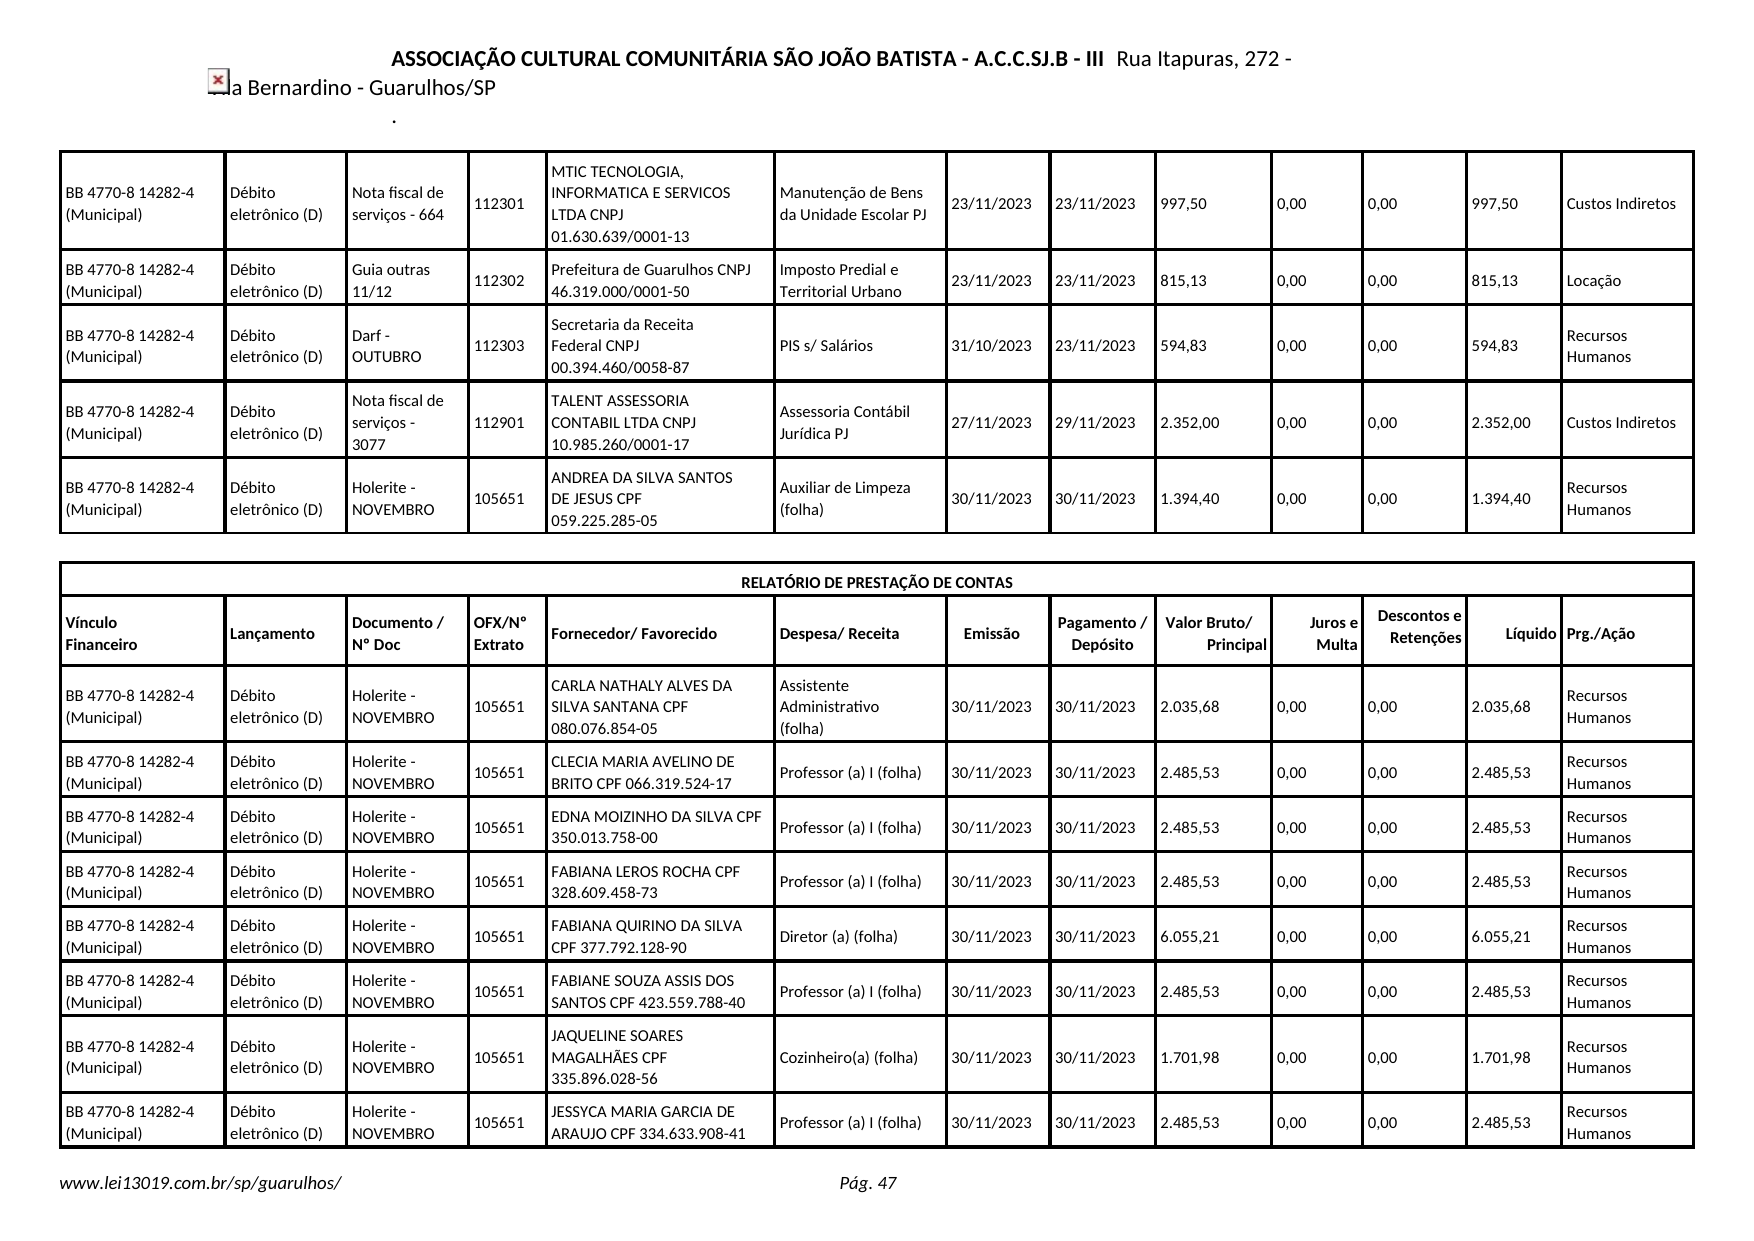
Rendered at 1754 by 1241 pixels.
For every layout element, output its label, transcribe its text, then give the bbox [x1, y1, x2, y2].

table_cell 30/11/2023 [1052, 459, 1154, 532]
table_cell 0,00 [1273, 667, 1361, 740]
table_cell CARLA NATHALY ALVES DA SILVA SANTANA CPF 080.076.854-05 [548, 667, 773, 740]
table_cell 105651 [470, 743, 545, 795]
table_cell 0,00 [1273, 306, 1361, 379]
table_cell BB 4770-8 14282-4 (Municipal) [62, 1094, 223, 1145]
table_cell 1.701,98 [1157, 1017, 1270, 1091]
table_cell BB 4770-8 14282-4 (Municipal) [62, 963, 223, 1014]
table_cell Prg./Ação [1563, 597, 1692, 664]
table_cell Débito eletrônico (D) [227, 853, 345, 904]
table_cell CLECIA MARIA AVELINO DE BRITO CPF 066.319.524-17 [548, 743, 773, 795]
table_cell Custos Indiretos [1563, 383, 1692, 456]
table_cell Recursos Humanos [1563, 743, 1692, 795]
table_cell 2.035,68 [1157, 667, 1270, 740]
table_cell 105651 [470, 667, 545, 740]
table_cell Valor Bruto/ Principal [1157, 597, 1270, 664]
table_cell Nota fiscal de serviços - 3077 [348, 383, 467, 456]
table_cell Despesa/ Receita [776, 597, 945, 664]
table_cell Holerite - NOVEMBRO [348, 1017, 467, 1091]
table_cell 0,00 [1364, 798, 1465, 850]
table_cell 2.352,00 [1157, 383, 1270, 456]
table_cell 815,13 [1157, 251, 1270, 303]
table_cell Débito eletrônico (D) [227, 1094, 345, 1145]
table_cell 23/11/2023 [948, 251, 1048, 303]
table_cell 0,00 [1364, 963, 1465, 1014]
table_cell 30/11/2023 [948, 1094, 1048, 1145]
table_cell Professor (a) I (folha) [776, 798, 945, 850]
table_cell 0,00 [1364, 1017, 1465, 1091]
table_cell Prefeitura de Guarulhos CNPJ 46.319.000/0001-50 [548, 251, 773, 303]
table_cell Lançamento [227, 597, 345, 664]
table_cell 0,00 [1273, 743, 1361, 795]
table_cell 105651 [470, 853, 545, 904]
table_cell 0,00 [1364, 383, 1465, 456]
table_cell JESSYCA MARIA GARCIA DE ARAUJO CPF 334.633.908-41 [548, 1094, 773, 1145]
table_cell Líquido [1468, 597, 1560, 664]
table_cell 0,00 [1273, 459, 1361, 532]
table_cell Assessoria Contábil Jurídica PJ [776, 383, 945, 456]
table_cell 2.485,53 [1157, 798, 1270, 850]
table_cell 0,00 [1364, 306, 1465, 379]
table_cell Documento / Nº Doc [348, 597, 467, 664]
table_cell FABIANE SOUZA ASSIS DOS SANTOS CPF 423.559.788-40 [548, 963, 773, 1014]
table_cell 30/11/2023 [1052, 1017, 1154, 1091]
table_cell Débito eletrônico (D) [227, 383, 345, 456]
table_cell 2.485,53 [1468, 853, 1560, 904]
table_cell TALENT ASSESSORIA CONTABIL LTDA CNPJ 10.985.260/0001-17 [548, 383, 773, 456]
table_cell 0,00 [1273, 153, 1361, 248]
table_cell 815,13 [1468, 251, 1560, 303]
table_cell Secretaria da Receita Federal CNPJ 00.394.460/0058-87 [548, 306, 773, 379]
table_cell 0,00 [1364, 459, 1465, 532]
table_cell Nota fiscal de serviços - 664 [348, 153, 467, 248]
table_cell Holerite - NOVEMBRO [348, 1094, 467, 1145]
table_cell 1.394,40 [1157, 459, 1270, 532]
table_cell Vínculo Financeiro [62, 597, 223, 664]
table_cell 105651 [470, 908, 545, 959]
table_cell 0,00 [1273, 963, 1361, 1014]
table_cell Recursos Humanos [1563, 459, 1692, 532]
table_cell BB 4770-8 14282-4 (Municipal) [62, 459, 223, 532]
table_cell 30/11/2023 [1052, 667, 1154, 740]
table_cell 112303 [470, 306, 545, 379]
table_cell Auxiliar de Limpeza (folha) [776, 459, 945, 532]
table_cell 2.485,53 [1157, 743, 1270, 795]
table_cell Custos Indiretos [1563, 153, 1692, 248]
table_cell 0,00 [1364, 251, 1465, 303]
table_cell Recursos Humanos [1563, 667, 1692, 740]
table_cell Professor (a) I (folha) [776, 963, 945, 1014]
table_cell 105651 [470, 798, 545, 850]
table_cell 2.035,68 [1468, 667, 1560, 740]
table_cell BB 4770-8 14282-4 (Municipal) [62, 853, 223, 904]
table_cell ANDREA DA SILVA SANTOS DE JESUS CPF 059.225.285-05 [548, 459, 773, 532]
table_cell 30/11/2023 [948, 459, 1048, 532]
table_cell 1.701,98 [1468, 1017, 1560, 1091]
table_cell 0,00 [1364, 743, 1465, 795]
table_cell Recursos Humanos [1563, 1017, 1692, 1091]
table_cell 30/11/2023 [1052, 963, 1154, 1014]
table_cell BB 4770-8 14282-4 (Municipal) [62, 798, 223, 850]
table_cell Recursos Humanos [1563, 798, 1692, 850]
table_cell Holerite - NOVEMBRO [348, 798, 467, 850]
table_cell Débito eletrônico (D) [227, 306, 345, 379]
table_cell Manutenção de Bens da Unidade Escolar PJ [776, 153, 945, 248]
table_cell BB 4770-8 14282-4 (Municipal) [62, 251, 223, 303]
table_cell 0,00 [1273, 798, 1361, 850]
table_cell BB 4770-8 14282-4 (Municipal) [62, 306, 223, 379]
table_cell Débito eletrônico (D) [227, 459, 345, 532]
table_cell Diretor (a) (folha) [776, 908, 945, 959]
table_cell 30/11/2023 [948, 853, 1048, 904]
table_cell 23/11/2023 [1052, 251, 1154, 303]
table_cell 30/11/2023 [1052, 743, 1154, 795]
table_cell 30/11/2023 [948, 743, 1048, 795]
table_cell 2.485,53 [1468, 798, 1560, 850]
table_cell Débito eletrônico (D) [227, 963, 345, 1014]
table_cell 2.485,53 [1157, 963, 1270, 1014]
table_cell Recursos Humanos [1563, 306, 1692, 379]
table_cell Pagamento / Depósito [1052, 597, 1154, 664]
table_cell 30/11/2023 [1052, 853, 1154, 904]
table_cell 2.485,53 [1468, 963, 1560, 1014]
table_cell 2.485,53 [1157, 853, 1270, 904]
table_cell 29/11/2023 [1052, 383, 1154, 456]
table_cell 112302 [470, 251, 545, 303]
table_cell Professor (a) I (folha) [776, 1094, 945, 1145]
table_cell OFX/Nº Extrato [470, 597, 545, 664]
table_cell 0,00 [1364, 853, 1465, 904]
table_cell 105651 [470, 459, 545, 532]
table_cell Recursos Humanos [1563, 1094, 1692, 1145]
table_cell Holerite - NOVEMBRO [348, 667, 467, 740]
table_cell Fornecedor/ Favorecido [548, 597, 773, 664]
table_cell 594,83 [1157, 306, 1270, 379]
table_cell Cozinheiro(a) (folha) [776, 1017, 945, 1091]
table_cell 1.394,40 [1468, 459, 1560, 532]
table_cell 23/11/2023 [1052, 306, 1154, 379]
table_cell Emissão [948, 597, 1048, 664]
table_cell BB 4770-8 14282-4 (Municipal) [62, 908, 223, 959]
table_cell 30/11/2023 [948, 1017, 1048, 1091]
table_cell Débito eletrônico (D) [227, 743, 345, 795]
table_cell 997,50 [1468, 153, 1560, 248]
table_cell Débito eletrônico (D) [227, 908, 345, 959]
table_cell Professor (a) I (folha) [776, 853, 945, 904]
table_cell 112901 [470, 383, 545, 456]
table_cell 105651 [470, 1094, 545, 1145]
table_cell 2.485,53 [1468, 1094, 1560, 1145]
table_cell Débito eletrônico (D) [227, 251, 345, 303]
table_cell Holerite - NOVEMBRO [348, 459, 467, 532]
table_cell BB 4770-8 14282-4 (Municipal) [62, 743, 223, 795]
table_cell BB 4770-8 14282-4 (Municipal) [62, 153, 223, 248]
table_cell EDNA MOIZINHO DA SILVA CPF 350.013.758-00 [548, 798, 773, 850]
table_cell Descontos e Retenções [1364, 597, 1465, 664]
table_cell 0,00 [1364, 667, 1465, 740]
table_cell 30/11/2023 [948, 667, 1048, 740]
table_cell 0,00 [1273, 251, 1361, 303]
table_cell Locação [1563, 251, 1692, 303]
table_cell Recursos Humanos [1563, 908, 1692, 959]
table_cell Recursos Humanos [1563, 853, 1692, 904]
table_cell PIS s/ Salários [776, 306, 945, 379]
table_cell 6.055,21 [1157, 908, 1270, 959]
table_cell 112301 [470, 153, 545, 248]
table_cell 0,00 [1273, 1017, 1361, 1091]
table_cell Guia outras 11/12 [348, 251, 467, 303]
table_cell MTIC TECNOLOGIA, INFORMATICA E SERVICOS LTDA CNPJ 01.630.639/0001-13 [548, 153, 773, 248]
table_cell BB 4770-8 14282-4 (Municipal) [62, 1017, 223, 1091]
table_cell 0,00 [1273, 908, 1361, 959]
table_cell 30/11/2023 [948, 908, 1048, 959]
table_cell Débito eletrônico (D) [227, 798, 345, 850]
table_cell 30/11/2023 [948, 963, 1048, 1014]
table_cell 30/11/2023 [1052, 798, 1154, 850]
table_cell Holerite - NOVEMBRO [348, 908, 467, 959]
table_cell Juros e Multa [1273, 597, 1361, 664]
table_header RELATÓRIO DE PRESTAÇÃO DE CONTAS [62, 564, 1692, 594]
table_cell Imposto Predial e Territorial Urbano [776, 251, 945, 303]
table_cell Holerite - NOVEMBRO [348, 743, 467, 795]
table_cell Débito eletrônico (D) [227, 1017, 345, 1091]
table_cell 0,00 [1364, 1094, 1465, 1145]
table_cell BB 4770-8 14282-4 (Municipal) [62, 383, 223, 456]
table_cell 2.485,53 [1157, 1094, 1270, 1145]
table_cell FABIANA QUIRINO DA SILVA CPF 377.792.128-90 [548, 908, 773, 959]
table_cell 594,83 [1468, 306, 1560, 379]
table_cell Assistente Administrativo (folha) [776, 667, 945, 740]
table_cell 0,00 [1364, 908, 1465, 959]
table_cell 23/11/2023 [1052, 153, 1154, 248]
table_cell 31/10/2023 [948, 306, 1048, 379]
table_cell Recursos Humanos [1563, 963, 1692, 1014]
table_cell Débito eletrônico (D) [227, 153, 345, 248]
table_cell 0,00 [1273, 383, 1361, 456]
table_cell Darf - OUTUBRO [348, 306, 467, 379]
table_cell Holerite - NOVEMBRO [348, 963, 467, 1014]
table_cell 0,00 [1364, 153, 1465, 248]
table_cell 0,00 [1273, 1094, 1361, 1145]
table_cell 0,00 [1273, 853, 1361, 904]
table_cell 23/11/2023 [948, 153, 1048, 248]
table_cell Professor (a) I (folha) [776, 743, 945, 795]
table_cell Débito eletrônico (D) [227, 667, 345, 740]
table_cell 6.055,21 [1468, 908, 1560, 959]
table_cell 27/11/2023 [948, 383, 1048, 456]
table_cell BB 4770-8 14282-4 (Municipal) [62, 667, 223, 740]
table_cell 2.352,00 [1468, 383, 1560, 456]
table_cell JAQUELINE SOARES MAGALHÃES CPF 335.896.028-56 [548, 1017, 773, 1091]
table_cell 30/11/2023 [1052, 908, 1154, 959]
table_cell FABIANA LEROS ROCHA CPF 328.609.458-73 [548, 853, 773, 904]
table_cell Holerite - NOVEMBRO [348, 853, 467, 904]
table_cell 105651 [470, 1017, 545, 1091]
table_cell 997,50 [1157, 153, 1270, 248]
table_cell 2.485,53 [1468, 743, 1560, 795]
table_cell 30/11/2023 [1052, 1094, 1154, 1145]
table_cell 105651 [470, 963, 545, 1014]
table_cell 30/11/2023 [948, 798, 1048, 850]
